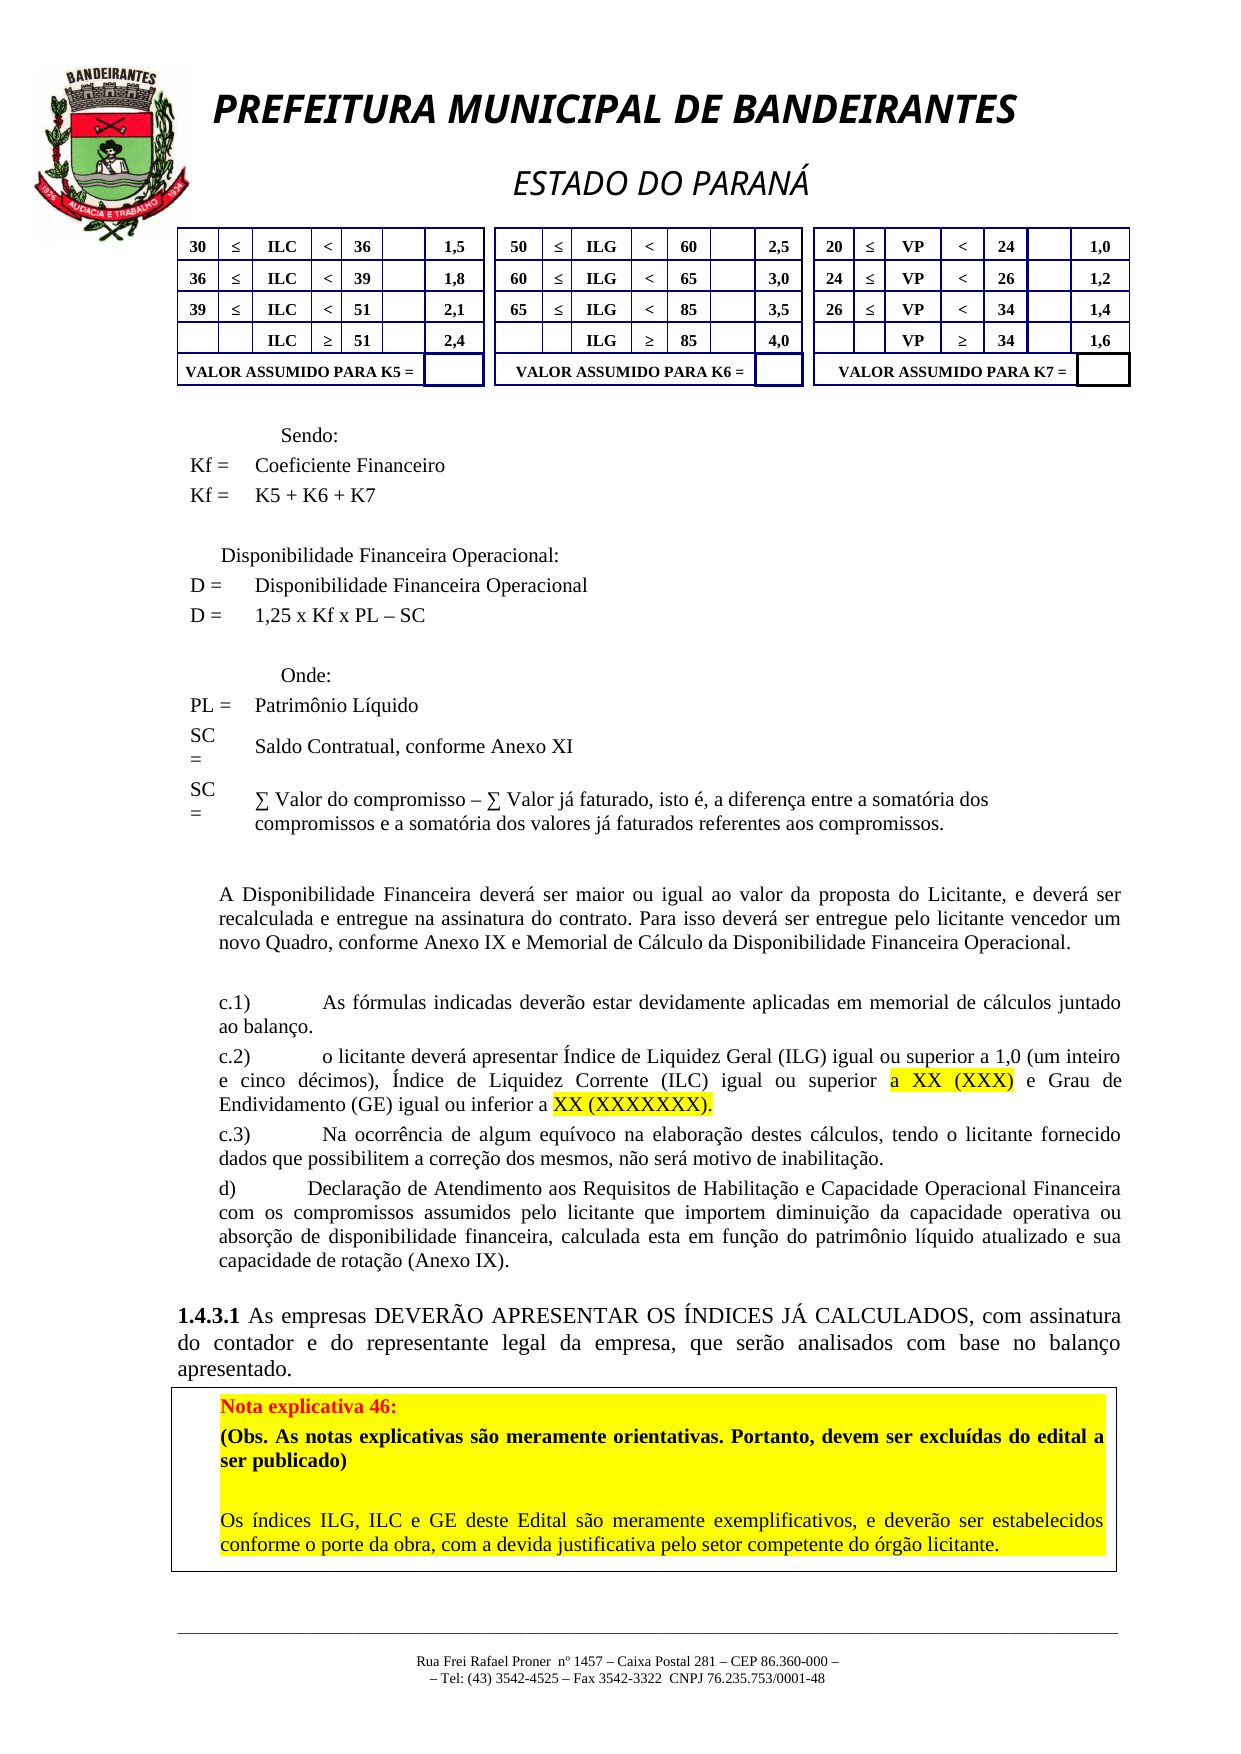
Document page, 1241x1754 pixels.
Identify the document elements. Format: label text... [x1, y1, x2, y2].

text A Disponibilidade Financeira deverá ser maior ou igual ao valor da proposta do Licitante, e deverá ser recalculada e entregue na assinatura do contrato. Para isso deverá ser entregue pelo licitante vencedor um novo Quadro, conforme Anexo IX e Memorial de Cálculo da Disponibilidade Financeira Operacional. [218, 882, 1122, 954]
table_cell 2,1 [426, 292, 483, 321]
table_cell 1,4 [1072, 292, 1129, 321]
table_cell 36 [178, 261, 218, 290]
table_cell ≤ [219, 261, 252, 290]
table_header Nota explicativa 46: (Obs. As notas explicativas são meramente orientativas. Portanto, devem ser excluídas do edital a ser publicado) Os índices ILG, ILC e GE deste Edital são meramente exemplificativos, e deverão ser estabelecidos conforme o porte da obra, com a devida justificativa pelo setor competente do órgão licitante. [172, 1388, 1116, 1571]
table_cell [803, 321, 813, 352]
text Sendo: [281, 422, 1122, 447]
list As fórmulas indicadas deverão estar devidamente aplicadas em memorial de cálculos juntado ao balanço. [218, 990, 1122, 1038]
table_cell 26 [815, 292, 853, 321]
table_cell 3,5 [756, 292, 801, 321]
table_cell ILG [572, 261, 631, 290]
table_cell < [312, 261, 341, 290]
table_cell ≤ [219, 292, 252, 321]
table_cell 36 [342, 229, 382, 258]
table_cell [803, 227, 813, 321]
table_cell 4,0 [756, 323, 801, 352]
table_cell  [1029, 323, 1070, 352]
table_cell 1,5 [426, 229, 483, 258]
table_cell < [632, 261, 667, 290]
list Declaração de Atendimento aos Requisitos de Habilitação e Capacidade Operacional Financeira com os compromissos assumidos pelo licitante que importem diminuição da capacidade operativa ou absorção de disponibilidade financeira, calculada esta em função do patrimônio líquido atualizado e sua capacidade de rotação (Anexo IX). [218, 1176, 1122, 1272]
text Onde: [281, 662, 1122, 687]
table_cell 3,0 [756, 261, 801, 290]
table_cell 34 [985, 323, 1026, 352]
table_cell [543, 323, 571, 352]
table_cell < [632, 292, 667, 321]
table_cell [178, 323, 218, 352]
table_cell 39 [178, 292, 218, 321]
table_cell [170, 507, 480, 537]
table_cell VALOR ASSUMIDO PARA K5 = [178, 354, 423, 383]
table_cell < [632, 229, 667, 258]
table_cell 65 [496, 292, 542, 321]
table_cell 24 [815, 261, 853, 290]
table_cell ILG [572, 229, 631, 258]
table_cell [1079, 355, 1128, 383]
table_cell 1,2 [1072, 261, 1129, 290]
table_cell < [942, 229, 983, 258]
table_cell 51 [342, 323, 382, 352]
list o licitante deverá apresentar Índice de Liquidez Geral (ILG) igual ou superior a 1,0 (um inteiro e cinco décimos), Índice de Liquidez Corrente (ILC) igual ou superior a XX (XXX) e Grau de Endividamento (GE) igual ou inferior a XX (XXXXXXX). [218, 1044, 1122, 1116]
table_cell [815, 323, 853, 352]
table_cell ≤ [855, 261, 884, 290]
table_header Disponibilidade Financeira Operacional [243, 567, 642, 597]
picture [32, 66, 192, 245]
table_cell ILC [253, 229, 311, 258]
table_cell < [312, 292, 341, 321]
list Na ocorrência de algum equívoco na elaboração destes cálculos, tendo o licitante fornecido dados que possibilitem a correção dos mesmos, não será motivo de inabilitação. [218, 1122, 1122, 1170]
table_cell 65 [668, 261, 710, 290]
table_cell < [942, 292, 983, 321]
table_cell [170, 846, 1026, 876]
table_cell < [312, 229, 341, 258]
table_cell ≤ [219, 229, 252, 258]
table_cell  [1029, 261, 1070, 290]
table_cell 50 [496, 229, 542, 258]
table_cell 51 [342, 292, 382, 321]
table_cell [804, 352, 813, 383]
table_cell Saldo Contratual, conforme Anexo XI [243, 717, 1026, 771]
table_cell 1,6 [1072, 323, 1129, 352]
table_cell ILC [253, 292, 311, 321]
table_cell  [383, 261, 424, 290]
table_cell [219, 323, 252, 352]
table_cell D = [170, 597, 243, 627]
table_cell 1,8 [426, 261, 483, 290]
table_cell VALOR ASSUMIDO PARA K7 = [815, 354, 1076, 383]
table_header Patrimônio Líquido [243, 687, 1026, 717]
table_cell 2,5 [756, 229, 801, 258]
table_cell [757, 355, 801, 383]
table_cell [485, 352, 494, 383]
table_cell [496, 323, 542, 352]
table_cell  [383, 292, 424, 321]
table_header Kf = [170, 447, 244, 477]
table_cell [177, 384, 1123, 417]
table_cell  [711, 229, 754, 258]
table_cell 60 [668, 229, 710, 258]
table_cell [426, 355, 482, 383]
table_cell VP [886, 323, 940, 352]
table_cell ∑ Valor do compromisso – ∑ Valor já faturado, isto é, a diferença entre a somatória dos compromissos e a somatória dos valores já faturados referentes aos compromissos. [243, 771, 1026, 846]
table_cell  [1029, 229, 1070, 258]
table_cell ≤ [543, 292, 571, 321]
table_cell VP [886, 292, 940, 321]
table_cell 1,0 [1072, 229, 1129, 258]
table_cell 26 [985, 261, 1026, 290]
table_cell  [711, 323, 754, 352]
table_header PL = [170, 687, 243, 717]
table_cell  [711, 292, 754, 321]
table_cell ≥ [942, 323, 983, 352]
table_header D = [170, 567, 243, 597]
text Disponibilidade Financeira Operacional: [221, 542, 1122, 567]
table_cell 39 [342, 261, 382, 290]
table_cell 34 [985, 292, 1026, 321]
table_cell ILC [253, 261, 311, 290]
table_cell VP [886, 261, 940, 290]
table_cell 24 [985, 229, 1026, 258]
table_cell [485, 321, 494, 352]
table_cell 60 [496, 261, 542, 290]
table_cell  [383, 229, 424, 258]
table_cell [855, 323, 884, 352]
table_cell ≥ [632, 323, 667, 352]
table_cell K5 + K6 + K7 [244, 477, 480, 507]
table_cell [1123, 387, 1129, 417]
table_cell SC = [170, 717, 243, 771]
table_cell ≤ [543, 229, 571, 258]
table_cell ≤ [543, 261, 571, 290]
table_cell 1,25 x Kf x PL – SC [243, 597, 642, 627]
text 1.4.3.1 As empresas DEVERÃO APRESENTAR OS ÍNDICES JÁ CALCULADOS, com assinatura do contador e do representante legal da empresa, que serão analisados com base no balanço apresentado. [177, 1302, 1122, 1381]
table_cell ILG [572, 292, 631, 321]
table_cell ≤ [855, 229, 884, 258]
table_cell SC = [170, 771, 243, 846]
table_cell 85 [668, 323, 710, 352]
table_header Coeficiente Financeiro [244, 447, 480, 477]
table_cell ILG [572, 323, 631, 352]
table_cell  [1029, 292, 1070, 321]
table_cell ≤ [855, 292, 884, 321]
table_cell 2,4 [426, 323, 483, 352]
table_cell Kf = [170, 477, 244, 507]
table_cell  [383, 323, 424, 352]
table_cell 20 [815, 229, 853, 258]
table_cell  [711, 261, 754, 290]
table_cell [485, 227, 494, 321]
table_cell VP [886, 229, 940, 258]
table_cell < [942, 261, 983, 290]
table_cell 85 [668, 292, 710, 321]
table_cell [170, 627, 642, 657]
table_cell ILC [253, 323, 311, 352]
table_cell VALOR ASSUMIDO PARA K6 = [496, 354, 754, 383]
table_cell 30 [178, 229, 218, 258]
table_cell ≥ [312, 323, 341, 352]
